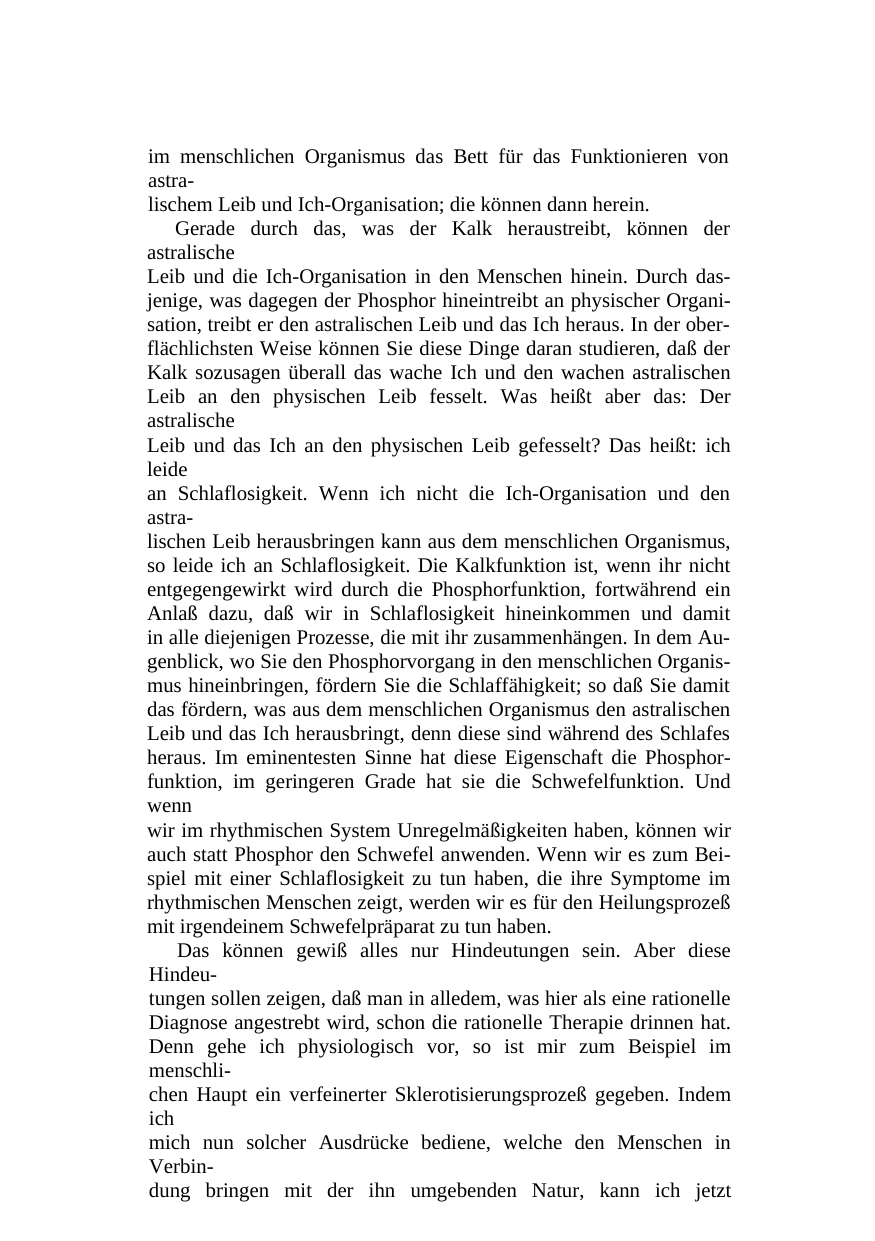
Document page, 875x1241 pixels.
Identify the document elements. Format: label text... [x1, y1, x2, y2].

text Das können gewiß alles nur Hindeutungen sein. Aber diese Hindeu- tungen sollen zeigen, daß man in alledem, was hier als eine rationelle Diagnose angestrebt wird, schon die rationelle Therapie drinnen hat. Denn gehe ich physiologisch vor, so ist mir zum Beispiel im menschli- chen Haupt ein verfeinerter Sklerotisierungsprozeß gegeben. Indem ich mich nun solcher Ausdrücke bediene, welche den Menschen in Verbin- dung bringen mit der ihn umgebenden Natur, kann ich jetzt [149, 938, 732, 1202]
text Gerade durch das, was der Kalk heraustreibt, können der astralische Leib und die Ich-Organisation in den Menschen hinein. Durch das- jenige, was dagegen der Phosphor hineintreibt an physischer Organi- sation, treibt er den astralischen Leib und das Ich heraus. In der ober- flächlichsten Weise können Sie diese Dinge daran studieren, daß der Kalk sozusagen überall das wache Ich und den wachen astralischen Leib an den physischen Leib fesselt. Was heißt aber das: Der astralische Leib und das Ich an den physischen Leib gefesselt? Das heißt: ich leide an Schlaflosigkeit. Wenn ich nicht die Ich-Organisation und den astra- lischen Leib herausbringen kann aus dem menschlichen Organismus, so leide ich an Schlaflosigkeit. Die Kalkfunktion ist, wenn ihr nicht entgegengewirkt wird durch die Phosphorfunktion, fortwährend ein Anlaß dazu, daß wir in Schlaflosigkeit hineinkommen und damit in alle diejenigen Prozesse, die mit ihr zusammenhängen. In dem Au- genblick, wo Sie den Phosphorvorgang in den menschlichen Organis- mus hineinbringen, fördern Sie die Schlaffähigkeit; so daß Sie damit das fördern, was aus dem menschlichen Organismus den astralischen Leib und das Ich herausbringt, denn diese sind während des Schlafes heraus. Im eminentesten Sinne hat diese Eigenschaft die Phosphor- funktion, im geringeren Grade hat sie die Schwefelfunktion. Und wenn wir im rhythmischen System Unregelmäßigkeiten haben, können wir auch statt Phosphor den Schwefel anwenden. Wenn wir es zum Bei- spiel mit einer Schlaflosigkeit zu tun haben, die ihre Symptome im rhythmischen Menschen zeigt, werden wir es für den Heilungsprozeß mit irgendeinem Schwefelpräparat zu tun haben. [147, 216, 731, 938]
text im menschlichen Organismus das Bett für das Funktionieren von astra- lischem Leib und Ich-Organisation; die können dann herein. [148, 144, 729, 216]
